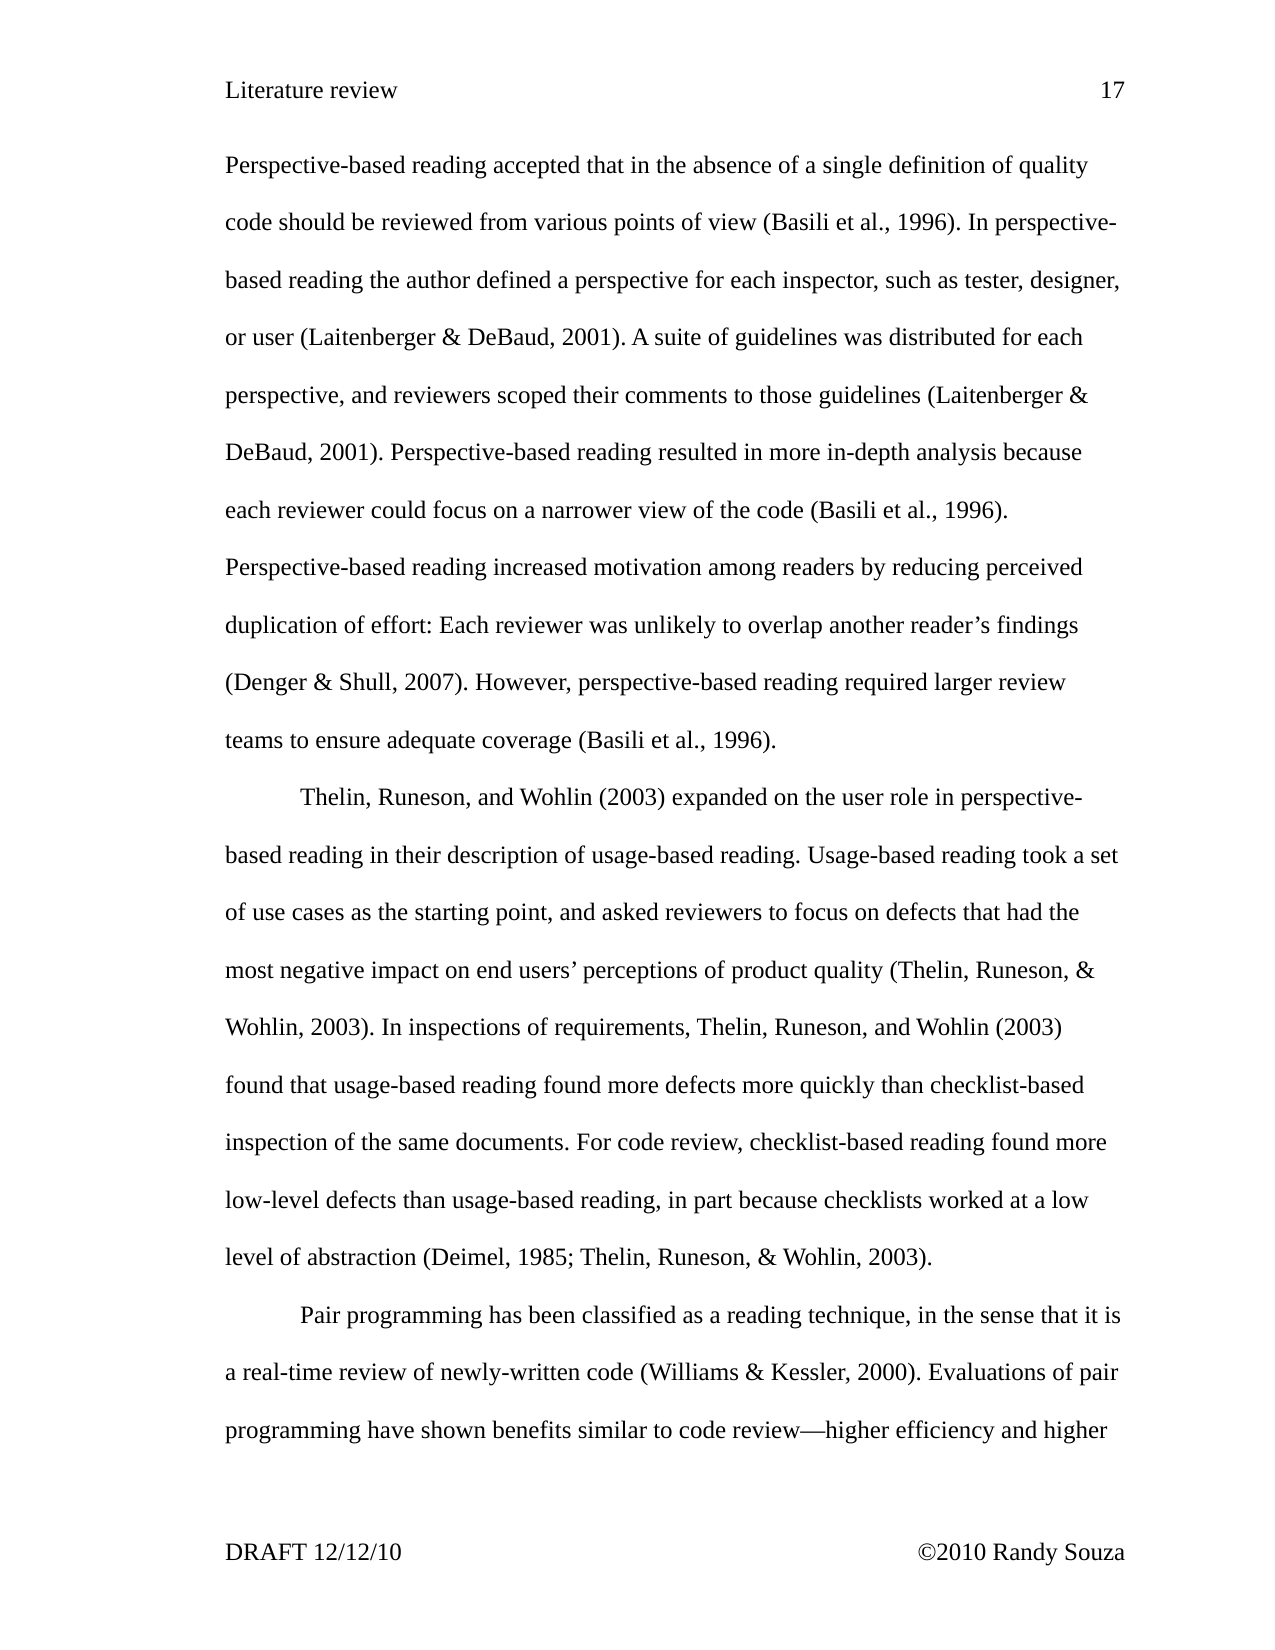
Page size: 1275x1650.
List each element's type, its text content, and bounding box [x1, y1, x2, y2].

text Perspective-based reading accepted that in the absence of a single definition of quality code should be reviewed from various points of view (Basili et al., 1996). In perspective-based reading the author defined a perspective for each inspector, such as tester, designer, or user (Laitenberger & DeBaud, 2001). A suite of guidelines was distributed for each perspective, and reviewers scoped their comments to those guidelines (Laitenberger & DeBaud, 2001). Perspective-based reading resulted in more in-depth analysis because each reviewer could focus on a narrower view of the code (Basili et al., 1996). Perspective-based reading increased motivation among readers by reducing perceived duplication of effort: Each reviewer was unlikely to overlap another reader’s findings (Denger & Shull, 2007). However, perspective-based reading required larger review teams to ensure adequate coverage (Basili et al., 1996). [225, 150, 1125, 754]
text Pair programming has been classified as a reading technique, in the sense that it is a real-time review of newly-written code (Williams & Kessler, 2000). Evaluations of pair programming have shown benefits similar to code review—higher efficiency and higher [225, 1300, 1125, 1444]
text Thelin, Runeson, and Wohlin (2003) expanded on the user role in perspective-based reading in their description of usage-based reading. Usage-based reading took a set of use cases as the starting point, and asked reviewers to focus on defects that had the most negative impact on end users’ perceptions of product quality (Thelin, Runeson, & Wohlin, 2003). In inspections of requirements, Thelin, Runeson, and Wohlin (2003) found that usage-based reading found more defects more quickly than checklist-based inspection of the same documents. For code review, checklist-based reading found more low-level defects than usage-based reading, in part because checklists worked at a low level of abstraction (Deimel, 1985; Thelin, Runeson, & Wohlin, 2003). [225, 782, 1125, 1271]
